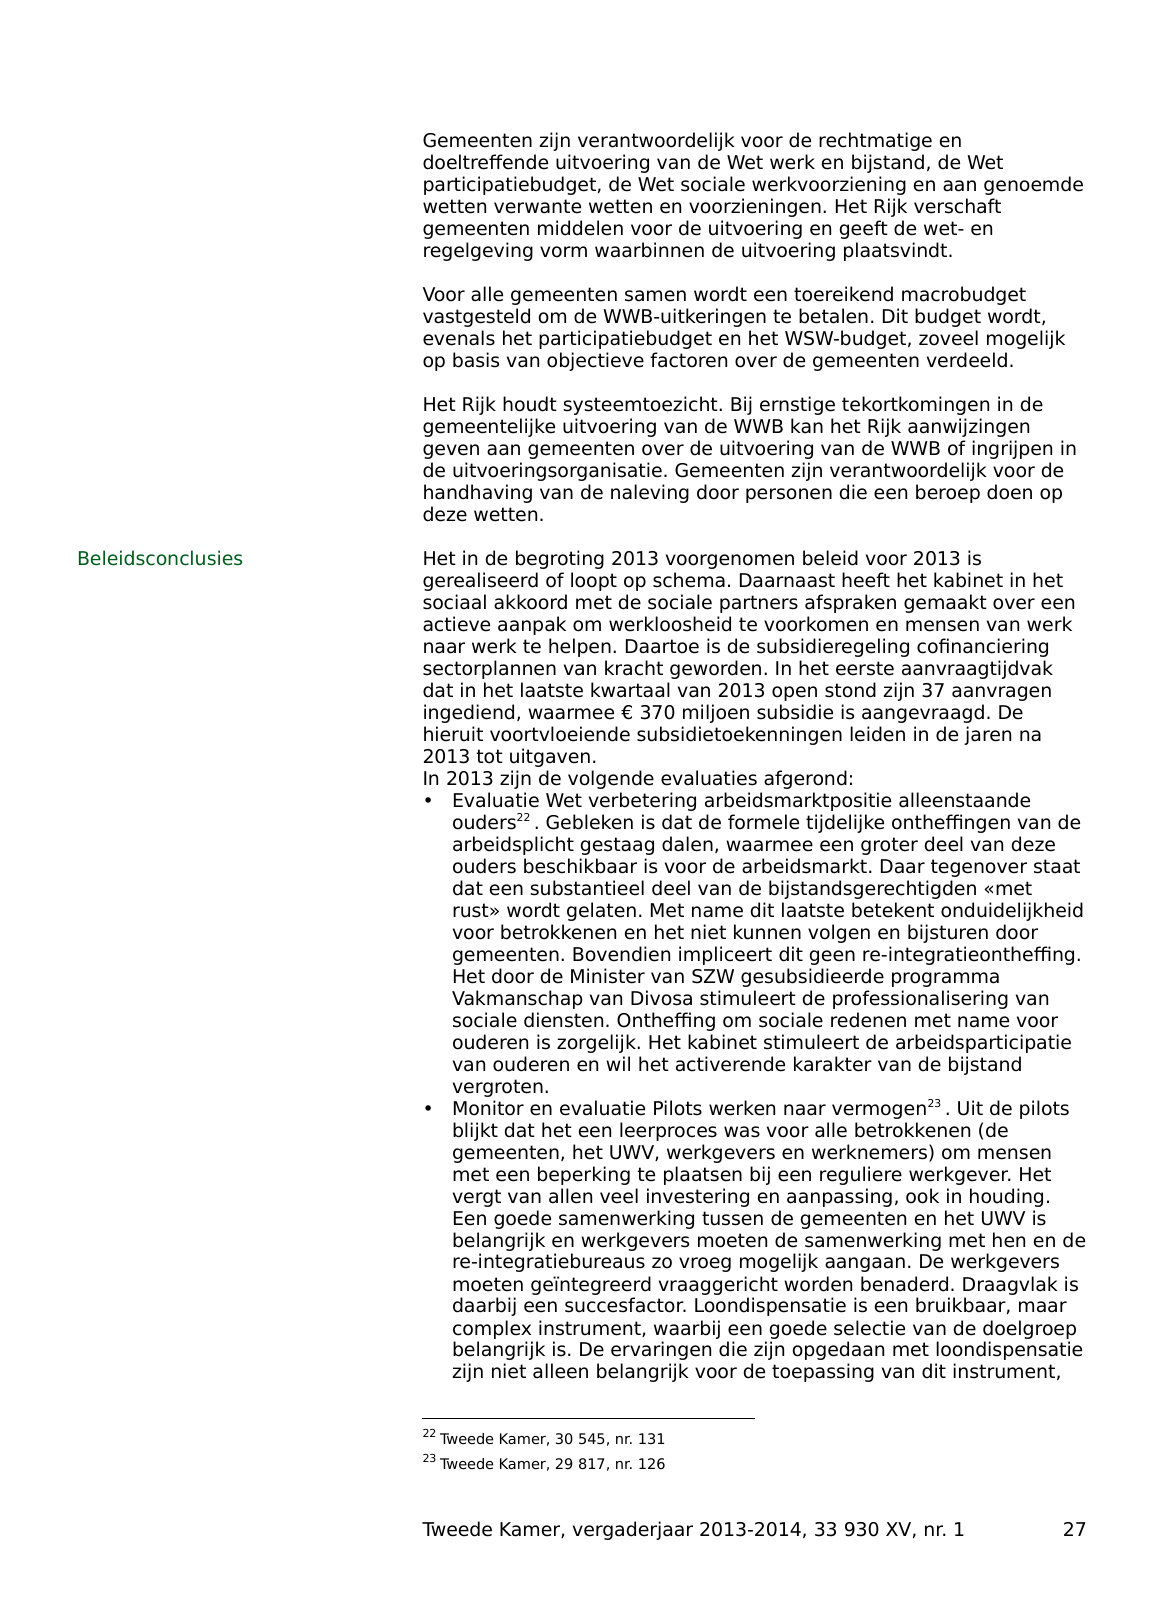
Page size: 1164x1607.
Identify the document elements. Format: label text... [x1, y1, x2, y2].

text Tweede Kamer, 29 817, nr. 126 [422, 1452, 1087, 1474]
text Voor alle gemeenten samen wordt een toereikend macrobudget vastgesteld om de WWB-uitkeringen te betalen. Dit budget wordt, evenals het participatiebudget en het WSW-budget, zoveel mogelijk op basis van objectieve factoren over de gemeenten verdeeld. [422, 284, 1087, 372]
text Tweede Kamer, 30 545, nr. 131 [422, 1427, 1087, 1449]
text Het in de begroting 2013 voorgenomen beleid voor 2013 is gerealiseerd of loopt op schema. Daarnaast heeft het kabinet in het sociaal akkoord met de sociale partners afspraken gemaakt over een actieve aanpak om werkloosheid te voorkomen en mensen van werk naar werk te helpen. Daartoe is de subsidieregeling cofinanciering sectorplannen van kracht geworden. In het eerste aanvraagtijdvak dat in het laatste kwartaal van 2013 open stond zijn 37 aanvragen ingediend, waarmee € 370 miljoen subsidie is aangevraagd. De hieruit voortvloeiende subsidietoekenningen leiden in de jaren na 2013 tot uitgaven. [422, 548, 1087, 768]
text • Evaluatie Wet verbetering arbeidsmarktpositie alleenstaande ouders. Gebleken is dat de formele tijdelijke ontheffingen van de arbeidsplicht gestaag dalen, waarmee een groter deel van deze ouders beschikbaar is voor de arbeidsmarkt. Daar tegenover staat dat een substantieel deel van de bijstandsgerechtigden «met rust» wordt gelaten. Met name dit laatste betekent onduidelijkheid voor betrokkenen en het niet kunnen volgen en bijsturen door gemeenten. Bovendien impliceert dit geen re-integratieontheffing. Het door de Minister van SZW gesubsidieerde programma Vakmanschap van Divosa stimuleert de professionalisering van sociale diensten. Ontheffing om sociale redenen met name voor ouderen is zorgelijk. Het kabinet stimuleert de arbeidsparticipatie van ouderen en wil het activerende karakter van de bijstand vergroten. [422, 790, 1087, 1098]
text Gemeenten zijn verantwoordelijk voor de rechtmatige en doeltreffende uitvoering van de Wet werk en bijstand, de Wet participatiebudget, de Wet sociale werkvoorziening en aan genoemde wetten verwante wetten en voorzieningen. Het Rijk verschaft gemeenten middelen voor de uitvoering en geeft de wet- en regelgeving vorm waarbinnen de uitvoering plaatsvindt. [422, 130, 1087, 262]
text Het Rijk houdt systeemtoezicht. Bij ernstige tekortkomingen in de gemeentelijke uitvoering van de WWB kan het Rijk aanwijzingen geven aan gemeenten over de uitvoering van de WWB of ingrijpen in de uitvoeringsorganisatie. Gemeenten zijn verantwoordelijk voor de handhaving van de naleving door personen die een beroep doen op deze wetten. [422, 394, 1087, 526]
text • Monitor en evaluatie Pilots werken naar vermogen. Uit de pilots blijkt dat het een leerproces was voor alle betrokkenen (de gemeenten, het UWV, werkgevers en werknemers) om mensen met een beperking te plaatsen bij een reguliere werkgever. Het vergt van allen veel investering en aanpassing, ook in houding. Een goede samenwerking tussen de gemeenten en het UWV is belangrijk en werkgevers moeten de samenwerking met hen en de re-integratiebureaus zo vroeg mogelijk aangaan. De werkgevers moeten geïntegreerd vraaggericht worden benaderd. Draagvlak is daarbij een succesfactor. Loondispensatie is een bruikbaar, maar complex instrument, waarbij een goede selectie van de doelgroep belangrijk is. De ervaringen die zijn opgedaan met loondispensatie zijn niet alleen belangrijk voor de toepassing van dit instrument, [422, 1098, 1087, 1383]
text Beleidsconclusies [77, 548, 399, 570]
text In 2013 zijn de volgende evaluaties afgerond: [422, 768, 1087, 790]
